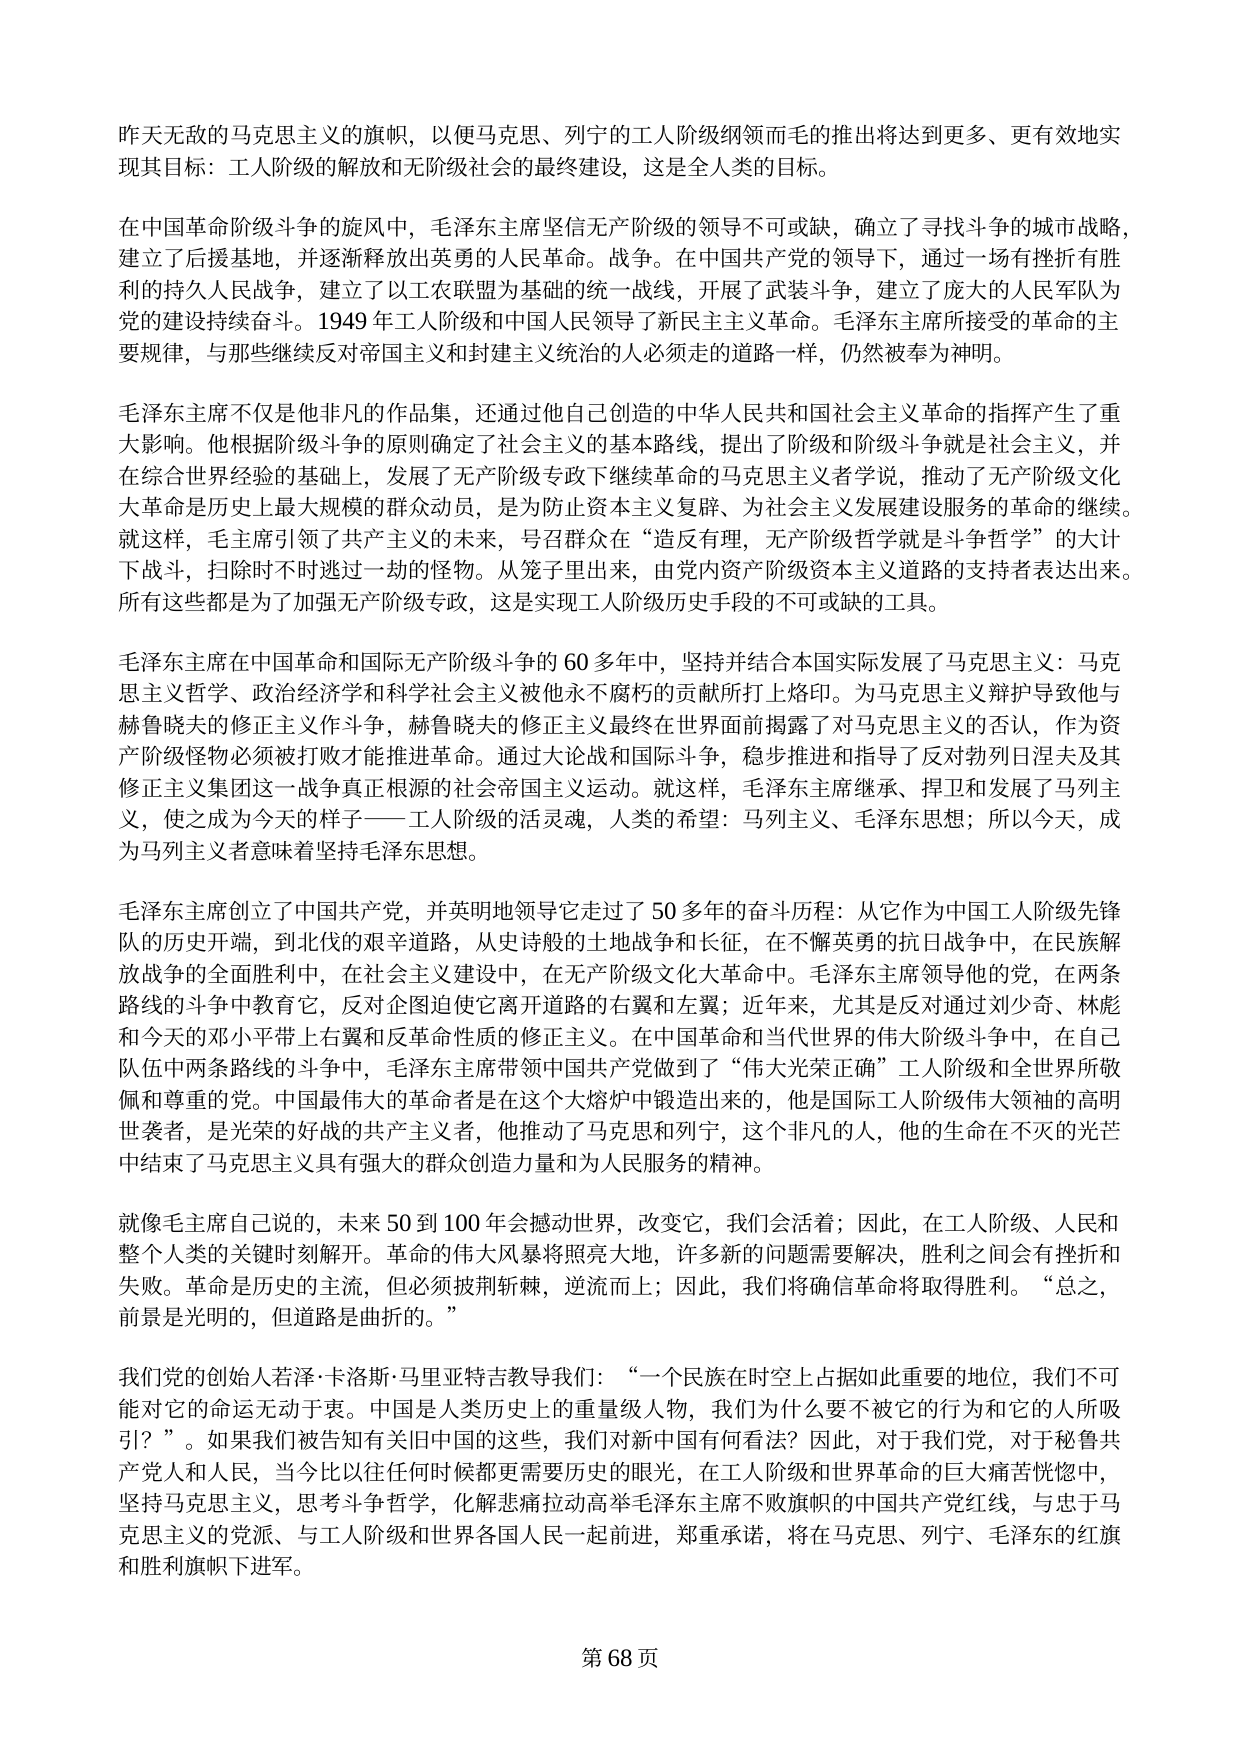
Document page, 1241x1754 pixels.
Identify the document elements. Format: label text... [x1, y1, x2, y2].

text 昨天无敌的马克思主义的旗帜，以便马克思、列宁的工人阶级纲领而毛的推出将达到更多、更有效地实现其目标：工人阶级的解放和无阶级社会的最终建设，这是全人类的目标。 [118, 118, 1122, 181]
text 毛泽东主席创立了中国共产党，并英明地领导它走过了50多年的奋斗历程：从它作为中国工人阶级先锋队的历史开端，到北伐的艰辛道路，从史诗般的土地战争和长征，在不懈英勇的抗日战争中，在民族解放战争的全面胜利中，在社会主义建设中，在无产阶级文化大革命中。毛泽东主席领导他的党，在两条路线的斗争中教育它，反对企图迫使它离开道路的右翼和左翼；近年来，尤其是反对通过刘少奇、林彪和今天的邓小平带上右翼和反革命性质的修正主义。在中国革命和当代世界的伟大阶级斗争中，在自己队伍中两条路线的斗争中，毛泽东主席带领中国共产党做到了“伟大光荣正确”工人阶级和全世界所敬佩和尊重的党。中国最伟大的革命者是在这个大熔炉中锻造出来的，他是国际工人阶级伟大领袖的高明世袭者，是光荣的好战的共产主义者，他推动了马克思和列宁，这个非凡的人，他的生命在不灭的光芒中结束了马克思主义具有强大的群众创造力量和为人民服务的精神。 [118, 894, 1122, 1177]
text 毛泽东主席不仅是他非凡的作品集，还通过他自己创造的中华人民共和国社会主义革命的指挥产生了重大影响。他根据阶级斗争的原则确定了社会主义的基本路线，提出了阶级和阶级斗争就是社会主义，并在综合世界经验的基础上，发展了无产阶级专政下继续革命的马克思主义者学说，推动了无产阶级文化大革命是历史上最大规模的群众动员，是为防止资本主义复辟、为社会主义发展建设服务的革命的继续。就这样，毛主席引领了共产主义的未来，号召群众在“造反有理，无产阶级哲学就是斗争哲学”的大计下战斗，扫除时不时逃过一劫的怪物。从笼子里出来，由党内资产阶级资本主义道路的支持者表达出来。所有这些都是为了加强无产阶级专政，这是实现工人阶级历史手段的不可或缺的工具。 [118, 396, 1122, 616]
text 就像毛主席自己说的，未来50到100年会撼动世界，改变它，我们会活着；因此，在工人阶级、人民和整个人类的关键时刻解开。革命的伟大风暴将照亮大地，许多新的问题需要解决，胜利之间会有挫折和失败。革命是历史的主流，但必须披荆斩棘，逆流而上；因此，我们将确信革命将取得胜利。“总之，前景是光明的，但道路是曲折的。” [118, 1206, 1122, 1332]
text 我们党的创始人若泽·卡洛斯·马里亚特吉教导我们：“一个民族在时空上占据如此重要的地位，我们不可能对它的命运无动于衷。中国是人类历史上的重量级人物，我们为什么要不被它的行为和它的人所吸引？”。如果我们被告知有关旧中国的这些，我们对新中国有何看法？因此，对于我们党，对于秘鲁共产党人和人民，当今比以往任何时候都更需要历史的眼光，在工人阶级和世界革命的巨大痛苦恍惚中，坚持马克思主义，思考斗争哲学，化解悲痛拉动高举毛泽东主席不败旗帜的中国共产党红线，与忠于马克思主义的党派、与工人阶级和世界各国人民一起前进，郑重承诺，将在马克思、列宁、毛泽东的红旗和胜利旗帜下进军。 [118, 1361, 1122, 1581]
text 在中国革命阶级斗争的旋风中，毛泽东主席坚信无产阶级的领导不可或缺，确立了寻找斗争的城市战略，建立了后援基地，并逐渐释放出英勇的人民革命。战争。在中国共产党的领导下，通过一场有挫折有胜利的持久人民战争，建立了以工农联盟为基础的统一战线，开展了武装斗争，建立了庞大的人民军队为党的建设持续奋斗。1949年工人阶级和中国人民领导了新民主主义革命。毛泽东主席所接受的革命的主要规律，与那些继续反对帝国主义和封建主义统治的人必须走的道路一样，仍然被奉为神明。 [118, 210, 1122, 367]
text 毛泽东主席在中国革命和国际无产阶级斗争的60多年中，坚持并结合本国实际发展了马克思主义：马克思主义哲学、政治经济学和科学社会主义被他永不腐朽的贡献所打上烙印。为马克思主义辩护导致他与赫鲁晓夫的修正主义作斗争，赫鲁晓夫的修正主义最终在世界面前揭露了对马克思主义的否认，作为资产阶级怪物必须被打败才能推进革命。通过大论战和国际斗争，稳步推进和指导了反对勃列日涅夫及其修正主义集团这一战争真正根源的社会帝国主义运动。就这样，毛泽东主席继承、捍卫和发展了马列主义，使之成为今天的样子——工人阶级的活灵魂，人类的希望：马列主义、毛泽东思想；所以今天，成为马列主义者意味着坚持毛泽东思想。 [118, 645, 1122, 865]
